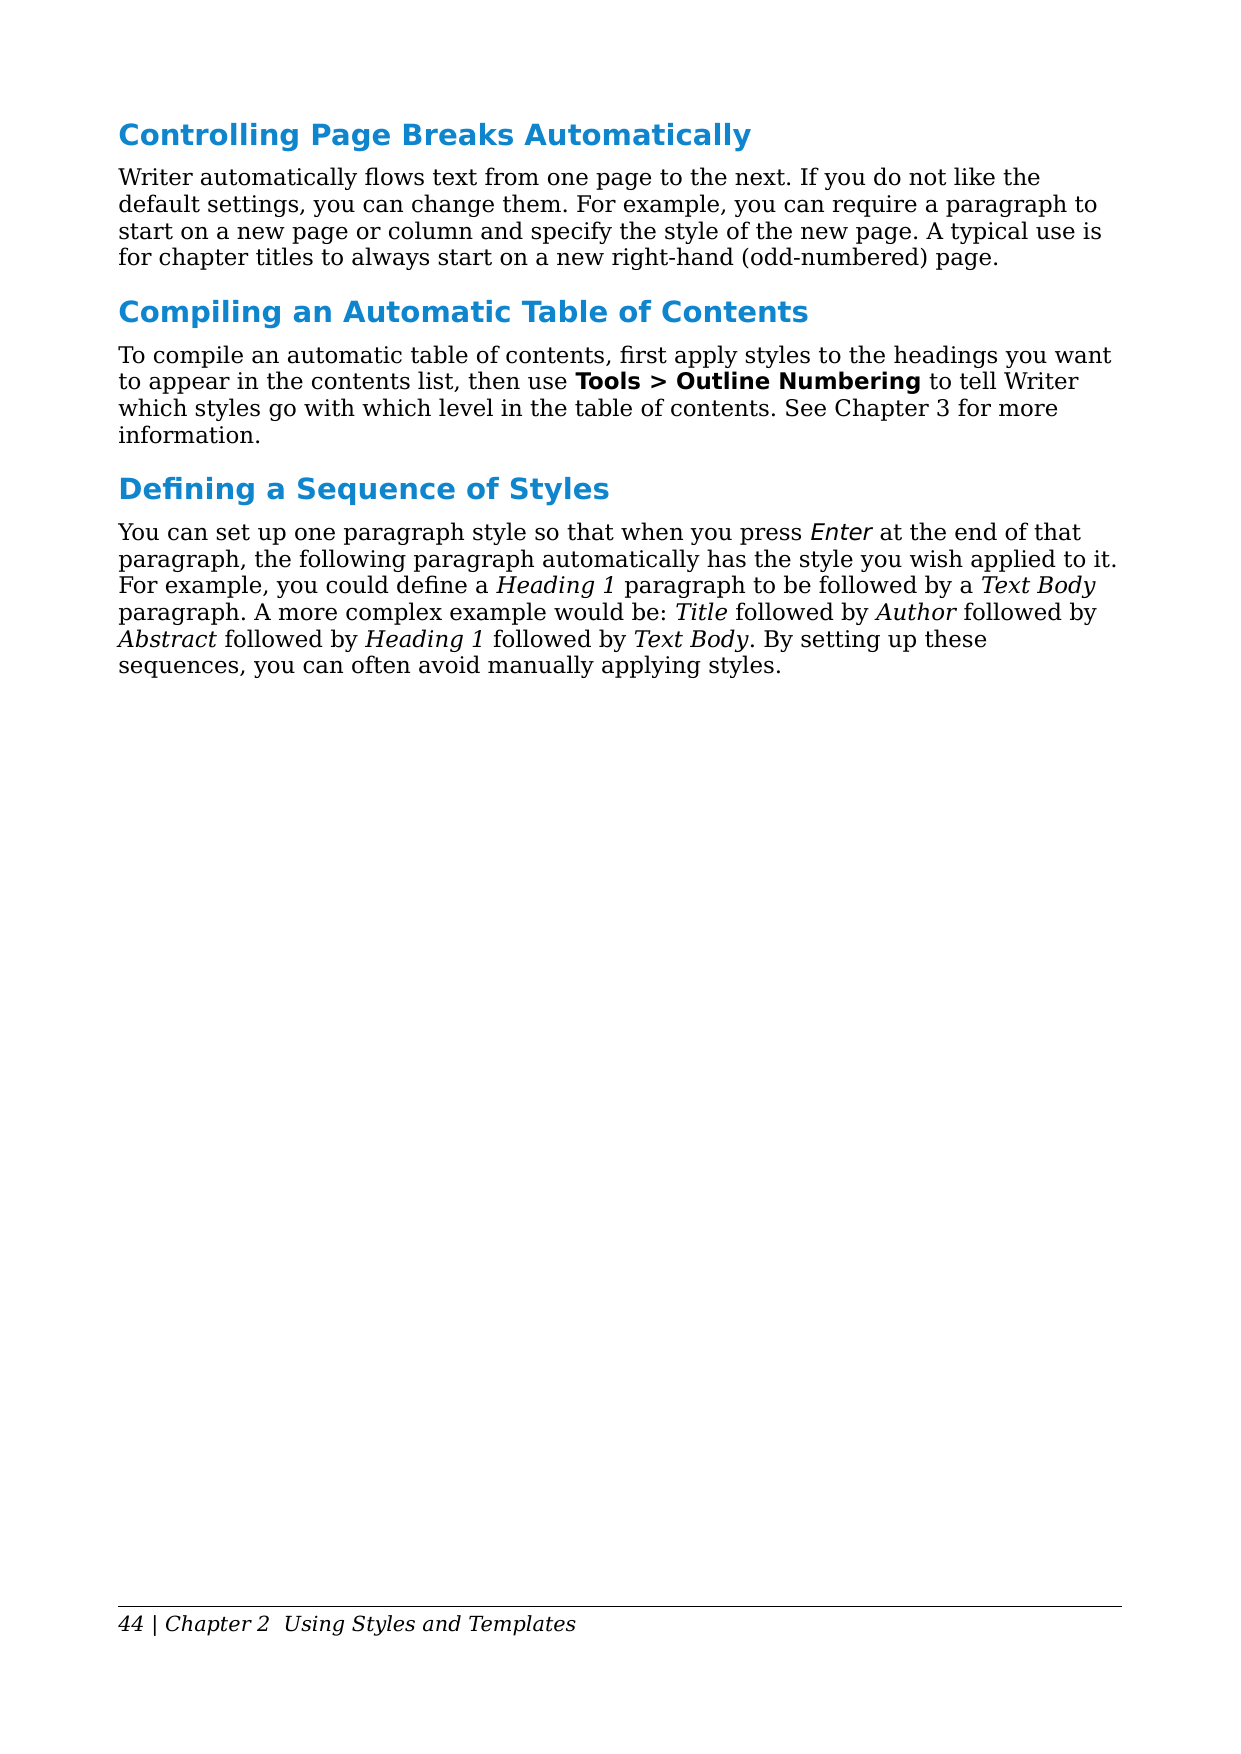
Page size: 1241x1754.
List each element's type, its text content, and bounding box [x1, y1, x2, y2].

text Writer automatically flows text from one page to the next. If you do not like the default settings, you can change them. For example, you can require a paragraph to start on a new page or column and specify the style of the new page. A typical use is for chapter titles to always start on a new right-hand (odd-numbered) page. [118, 164, 1122, 271]
subtitle Controlling Page Breaks Automatically [118, 118, 1122, 152]
text To compile an automatic table of contents, first apply styles to the headings you want to appear in the contents list, then use Tools > Outline Numbering to tell Writer which styles go with which level in the table of contents. See Chapter 3 for more information. [118, 342, 1122, 448]
text You can set up one paragraph style so that when you press Enter at the end of that paragraph, the following paragraph automatically has the style you wish applied to it. For example, you could define a Heading 1 paragraph to be followed by a Text Body paragraph. A more complex example would be: Title followed by Author followed by Abstract followed by Heading 1 followed by Text Body. By setting up these sequences, you can often avoid manually applying styles. [118, 519, 1122, 679]
subtitle Compiling an Automatic Table of Contents [118, 295, 1122, 329]
subtitle Defining a Sequence of Styles [118, 473, 1122, 507]
